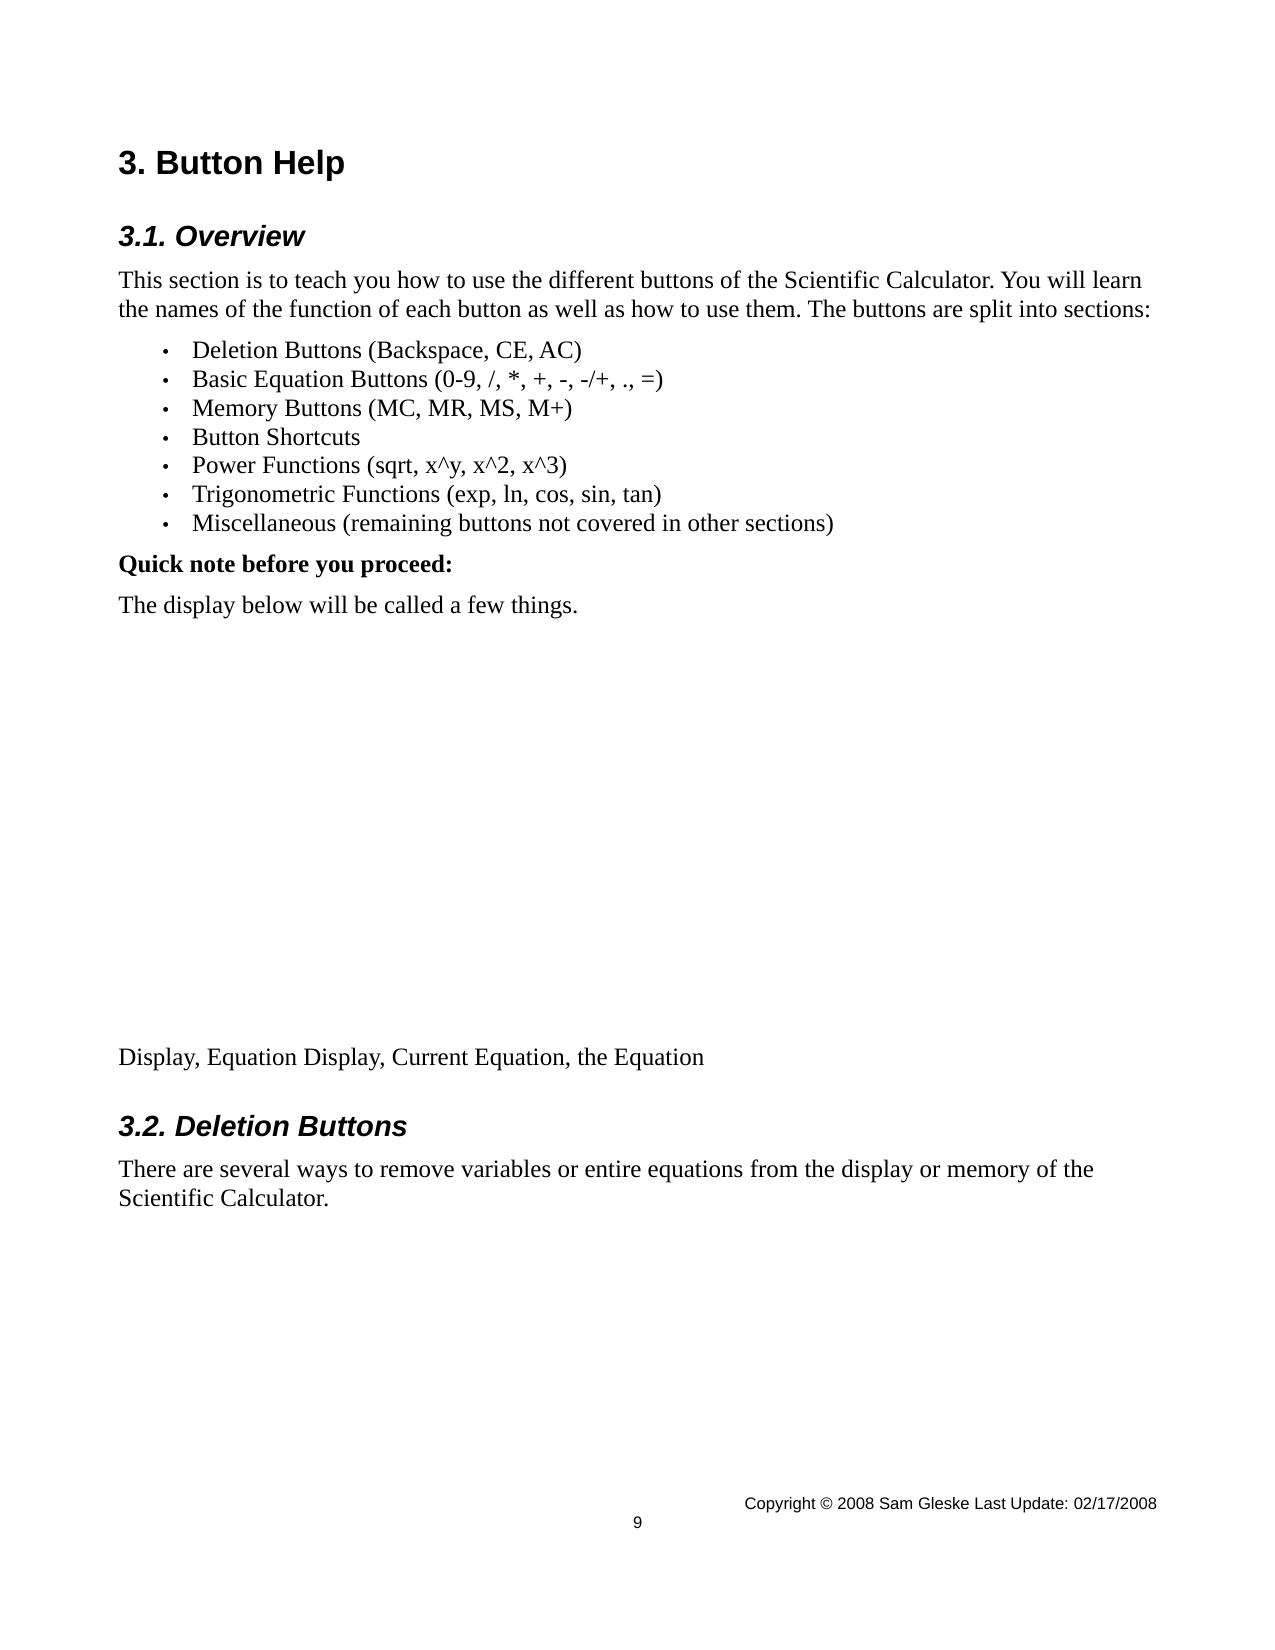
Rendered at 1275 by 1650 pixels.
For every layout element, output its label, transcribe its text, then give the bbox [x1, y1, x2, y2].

list Trigonometric Functions (exp, ln, cos, sin, tan) [162, 479, 1157, 508]
subtitle 3.1. Overview [118, 219, 1157, 253]
text Quick note before you proceed: [118, 549, 1157, 578]
list Button Shortcuts [162, 422, 1157, 450]
subtitle 3. Button Help [118, 143, 1157, 182]
list Basic Equation Buttons (0-9, /, *, +, -, -/+, ., =) [162, 364, 1157, 393]
subtitle 3.2. Deletion Buttons [118, 1108, 1157, 1142]
list Deletion Buttons (Backspace, CE, AC) [162, 335, 1157, 364]
list Memory Buttons (MC, MR, MS, M+) [162, 393, 1157, 422]
text There are several ways to remove variables or entire equations from the display or memory of the Scientific Calculator. [118, 1154, 1157, 1212]
text The display below will be called a few things. [118, 590, 1157, 619]
list Power Functions (sqrt, x^y, x^2, x^3) [162, 450, 1157, 479]
list Miscellaneous (remaining buttons not covered in other sections) [162, 508, 1157, 537]
text This section is to teach you how to use the different buttons of the Scientific Calculator. You will learn the names of the function of each button as well as how to use them. The buttons are split into sections: [118, 265, 1157, 323]
text Display, Equation Display, Current Equation, the Equation [118, 1042, 1157, 1071]
